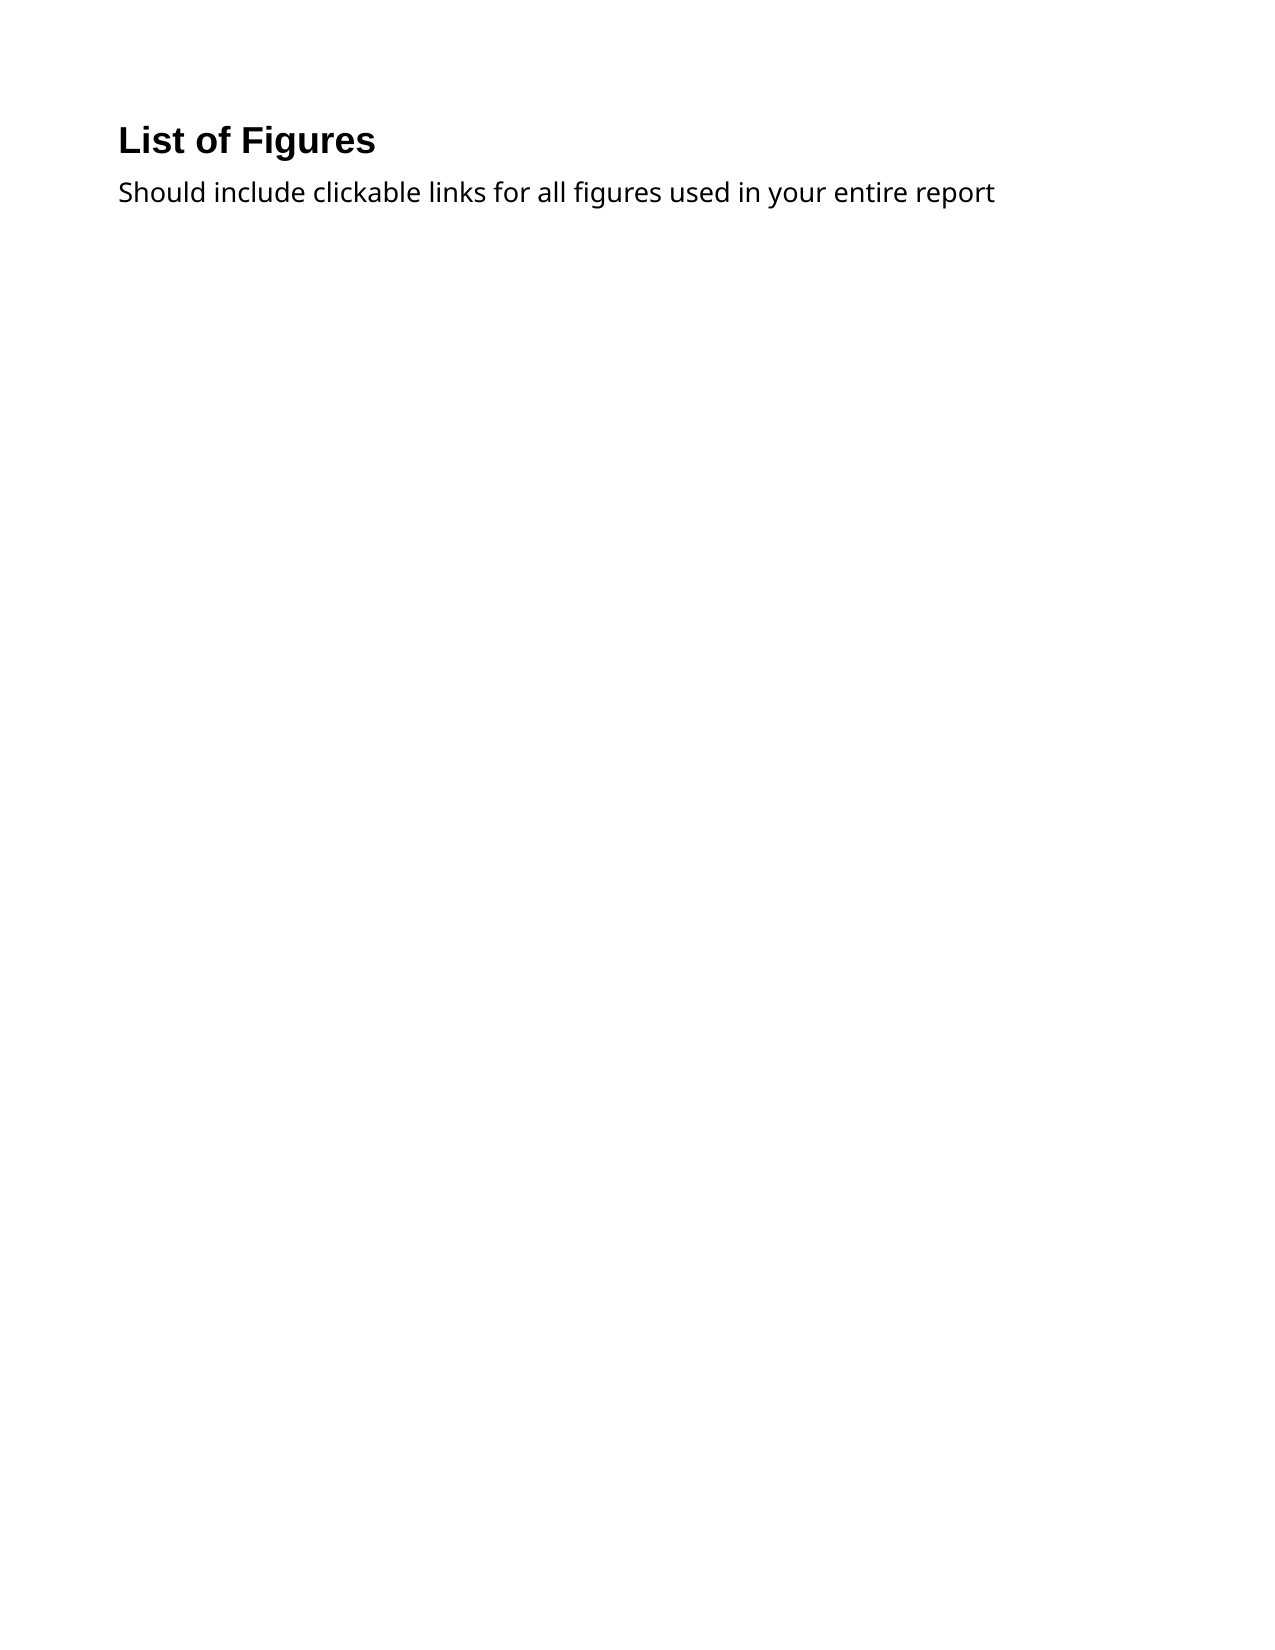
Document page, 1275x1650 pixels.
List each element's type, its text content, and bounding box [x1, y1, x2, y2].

subtitle List of Figures [118, 118, 1157, 161]
text Should include clickable links for all figures used in your entire report [118, 174, 1157, 211]
